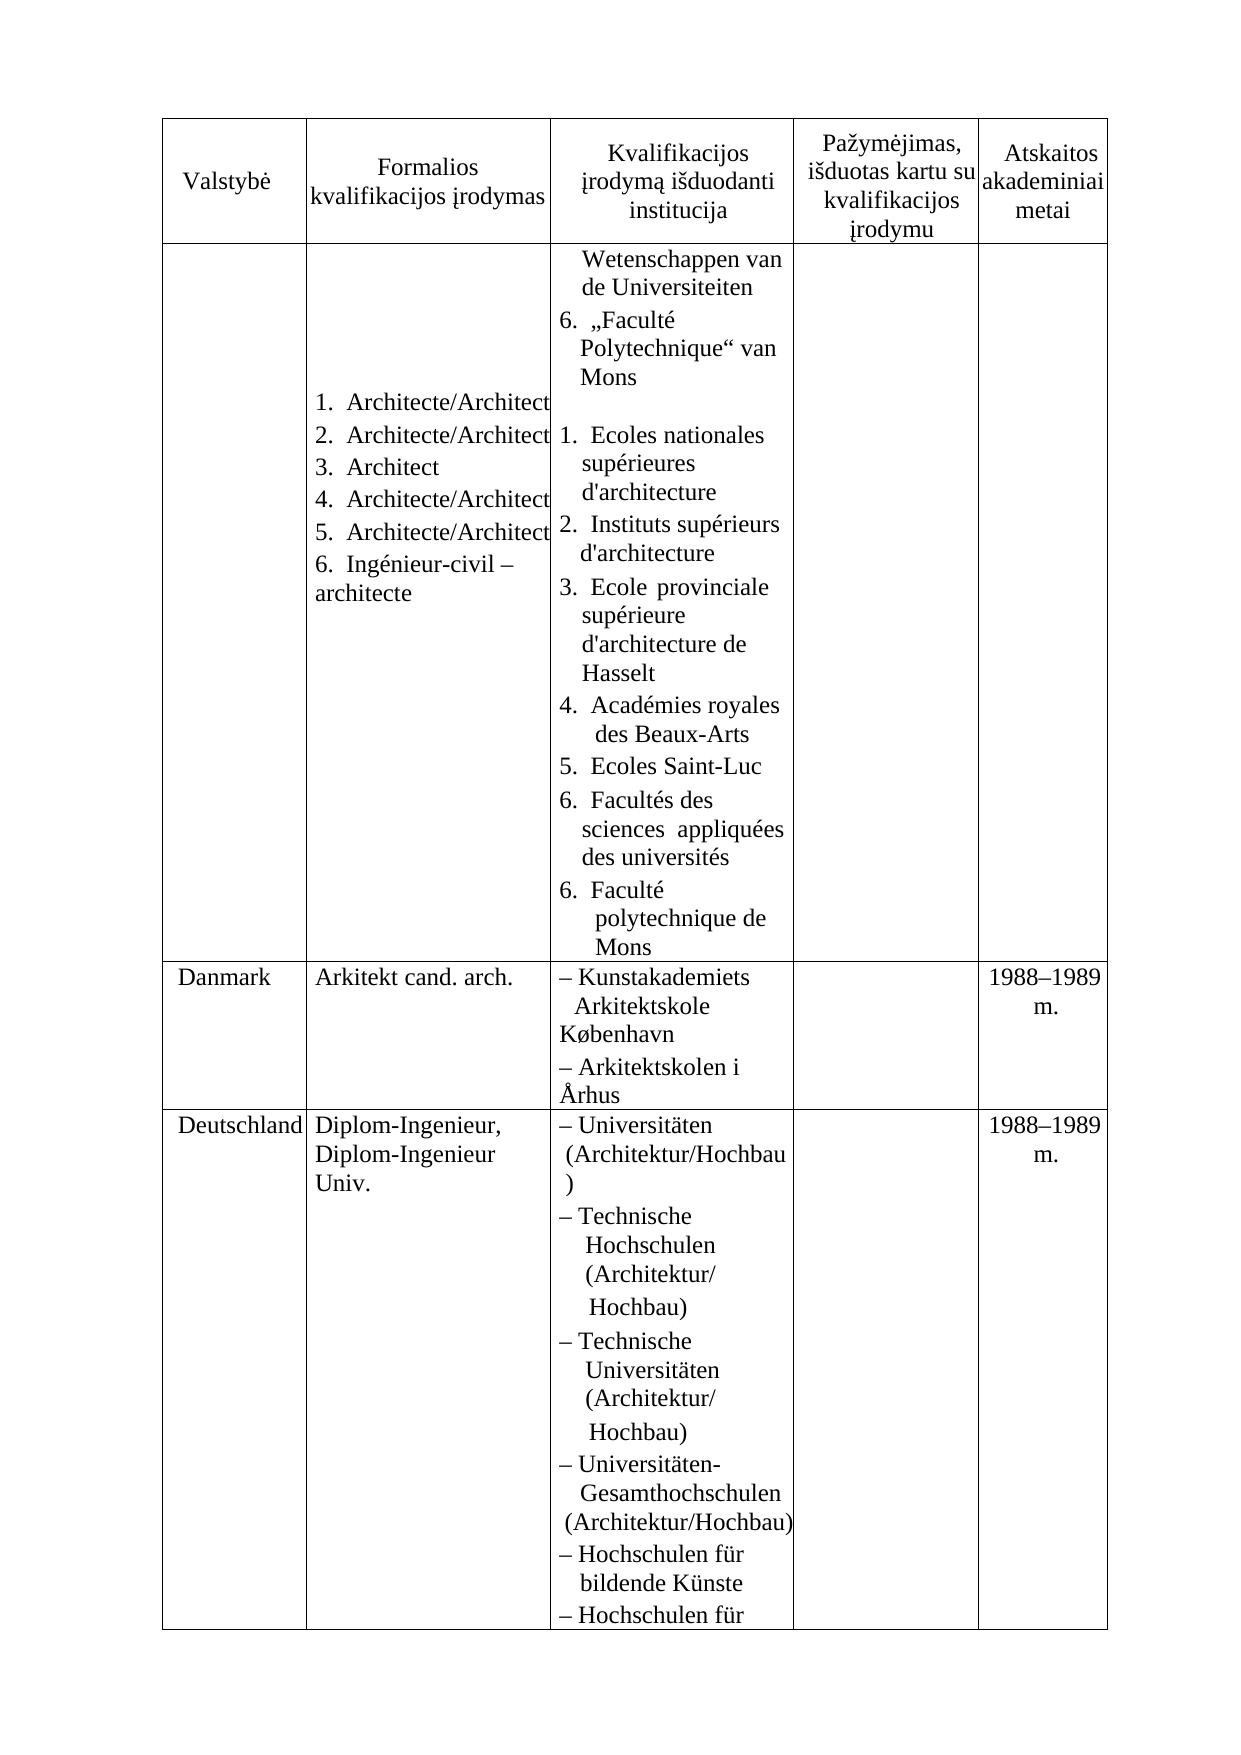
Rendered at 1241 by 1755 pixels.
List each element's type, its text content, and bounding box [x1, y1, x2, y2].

table_cell – Kunstakademiets Arkitektskole København – Arkitektskolen i Århus [551, 962, 793, 1109]
table_cell Arkitekt cand. arch. [307, 962, 550, 1109]
table_header Pažymėjimas, išduotas kartu su kvalifikacijos įrodymu [794, 119, 978, 243]
table_cell Deutschland [163, 1110, 306, 1629]
table_cell [794, 962, 978, 1109]
table_cell Danmark [163, 962, 306, 1109]
table_header Formalios kvalifikacijos įrodymas [307, 119, 550, 243]
table_cell – Universitäten (Architektur/Hochbau) – Technische Hochschulen (Architektur/ Hochbau) – Technische Universitäten (Architektur/ Hochbau) – Universitäten-Gesamthochschulen (Architektur/Hochbau) – Hochschulen für bildende Künste – Hochschulen für [551, 1110, 793, 1629]
table_header Kvalifikacijos įrodymą išduodanti institucija [551, 119, 793, 243]
table_cell [794, 244, 978, 961]
table_cell 1988–1989 m. [979, 1110, 1107, 1629]
table_cell [163, 244, 306, 961]
table_header Valstybė [163, 119, 306, 243]
table_cell Wetenschappen van de Universiteiten 6. „Faculté Polytechnique“ van Mons 1. Ecoles nationales supérieures d'architecture 2. Instituts supérieurs d'architecture 3. Ecole provinciale supérieure d'architecture de Hasselt 4. Académies royales des Beaux-Arts 5. Ecoles Saint-Luc 6. Facultés des sciences appliquées des universités 6. Faculté polytechnique de Mons [551, 244, 793, 961]
table_cell 1. Architecte/Architect 2. Architecte/Architect 3. Architect 4. Architecte/Architect 5. Architecte/Architect 6. Ingénieur-civil – architecte [307, 244, 550, 961]
table_cell [794, 1110, 978, 1629]
table_cell [979, 244, 1107, 961]
table_cell 1988–1989 m. [979, 962, 1107, 1109]
table_cell Diplom-Ingenieur, Diplom-Ingenieur Univ. [307, 1110, 550, 1629]
table_header Atskaitos akademiniai metai [979, 119, 1107, 243]
